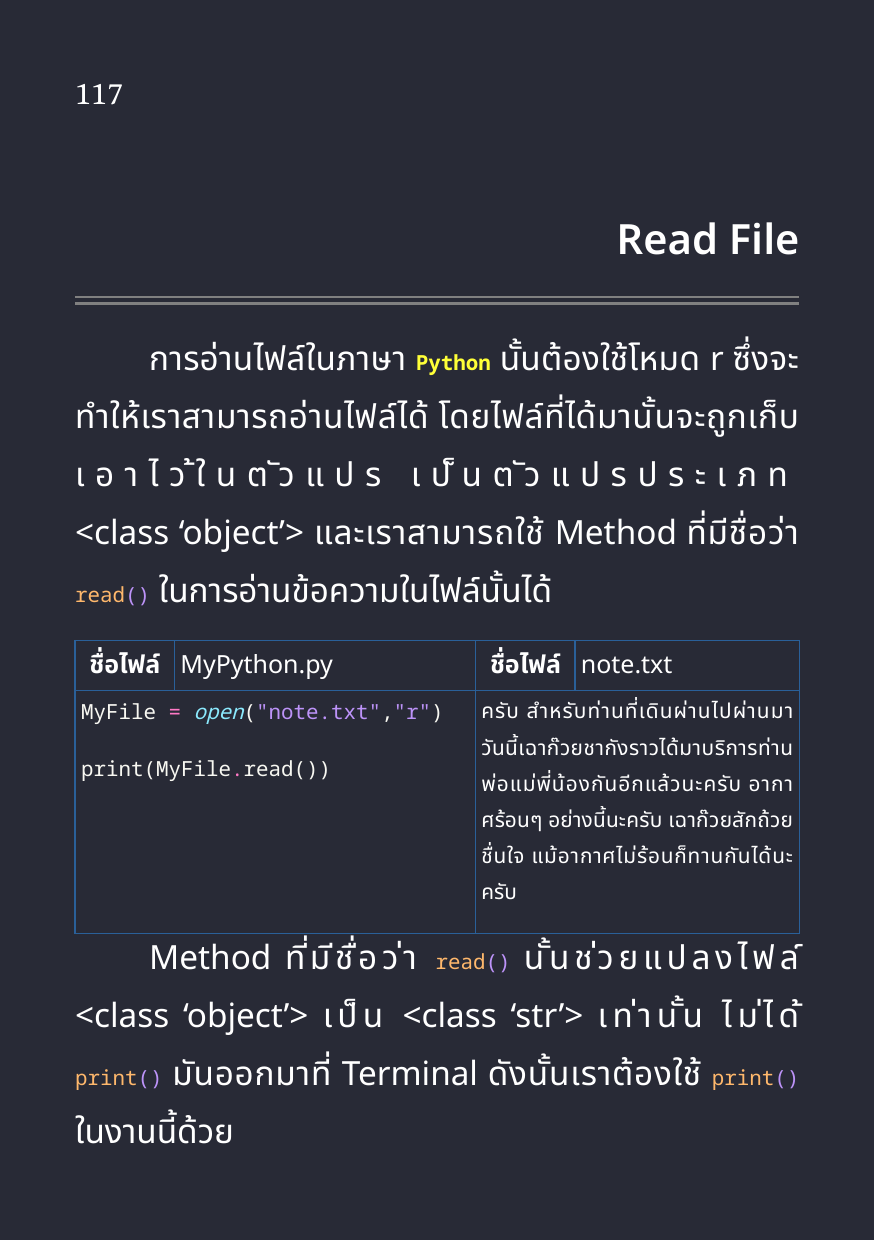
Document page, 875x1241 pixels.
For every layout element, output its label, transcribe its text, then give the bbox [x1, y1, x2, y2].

subtitle Read File [134, 210, 799, 267]
table_cell ครับ สำหรับท่านที่เดินผ่านไปผ่านมา วันนี้เฉาก๊วยชากังราวได้มาบริการท่านพ่อแม่พี่น้องกันอีกแล้วนะครับ อากาศร้อนๆ อย่างนี้นะครับ เฉาก๊วยสักถ้วยชื่นใจ แม้อากาศไม่ร้อนก็ทานกันได้นะครับ [476, 691, 799, 933]
text Method ที่มีชื่อว่า read() นั้นช่วยแปลงไฟล์ <class ‘object’> เป็น <class ‘str’> เท่านั้น ไม่ได้ print() มันออกมาที่ Terminal ดังนั้นเราต้องใช้ print() ในงานนี้ด้วย [75, 934, 799, 1159]
table_header ชื่อไฟล์ [476, 641, 574, 690]
table_header ชื่อไฟล์ [76, 641, 174, 690]
table_header MyPython.py [175, 641, 475, 690]
table_header note.txt [576, 641, 799, 690]
table_cell MyFile = open("note.txt","r") print(MyFile.read()) [76, 691, 475, 933]
text การอ่านไฟล์ในภาษา Python นั้นต้องใช้โหมด r ซึ่งจะทำให้เราสามารถอ่านไฟล์ได้ โดยไฟล์ที่ได้มานั้นจะถูกเก็บเอาไว้ในตัวแปร เป็นตัวแปรประเภท <class ‘object’> และเราสามารถใช้ Method ที่มีชื่อว่า read() ในการอ่านข้อความในไฟล์นั้นได้ [75, 335, 799, 618]
